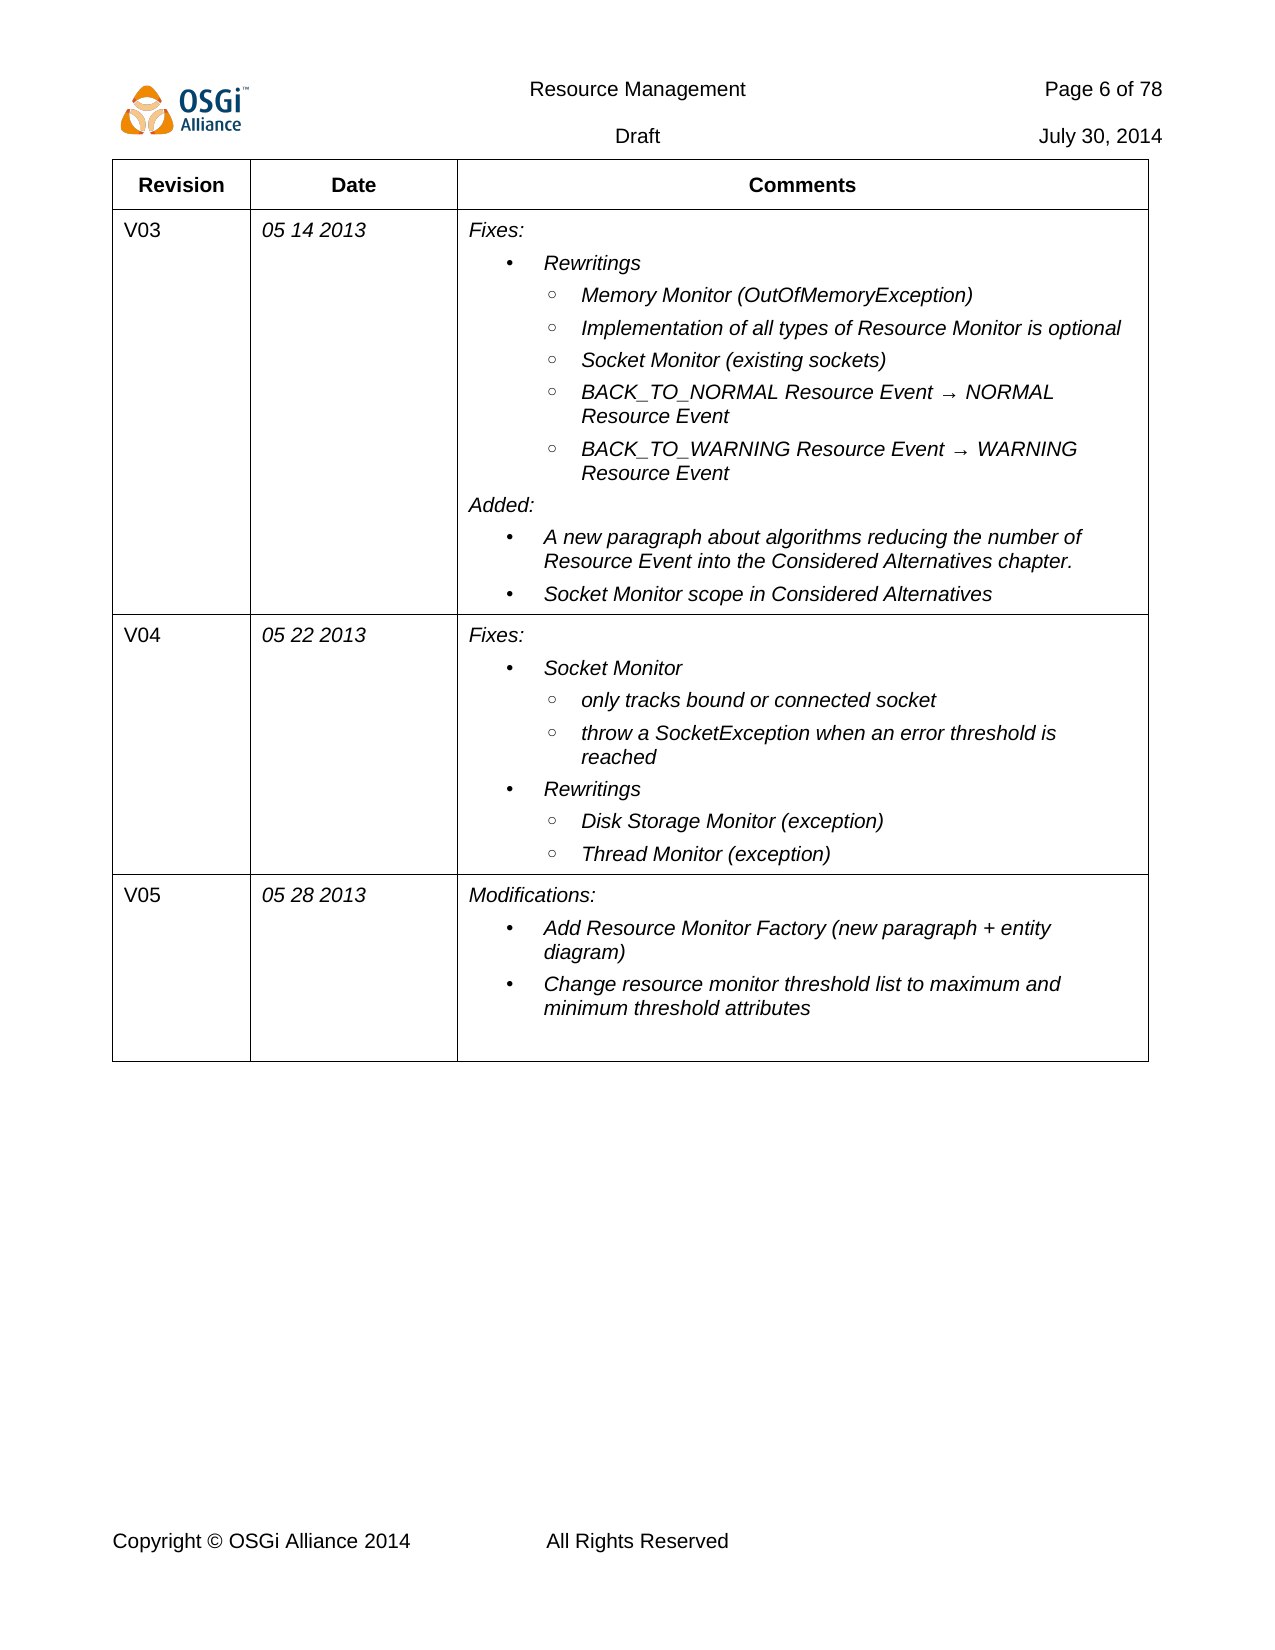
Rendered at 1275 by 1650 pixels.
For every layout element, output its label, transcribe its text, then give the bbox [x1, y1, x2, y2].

table_cell 05 28 2013 [251, 875, 457, 1061]
table_cell 05 22 2013 [251, 615, 457, 874]
table_cell V05 [113, 875, 250, 1061]
table_cell V03 [113, 210, 250, 614]
table_cell Fixes: Rewritings Memory Monitor (OutOfMemoryException) Implementation of all types of Resource Monitor is optional Socket Monitor (existing sockets) BACK_TO_NORMAL Resource Event → NORMAL Resource Event BACK_TO_WARNING Resource Event → WARNING Resource Event Added: A new paragraph about algorithms reducing the number of Resource Event into the Considered Alternatives chapter. Socket Monitor scope in Considered Alternatives [458, 210, 1148, 614]
table_header Revision [113, 160, 250, 209]
table_cell Fixes: Socket Monitor only tracks bound or connected socket throw a SocketException when an error threshold is reached Rewritings Disk Storage Monitor (exception) Thread Monitor (exception) [458, 615, 1148, 874]
table_header Comments [458, 160, 1148, 209]
table_cell Modifications: Add Resource Monitor Factory (new paragraph + entity diagram) Change resource monitor threshold list to maximum and minimum threshold attributes [458, 875, 1148, 1061]
table_cell V04 [113, 615, 250, 874]
table_cell 05 14 2013 [251, 210, 457, 614]
table_header Date [251, 160, 457, 209]
picture [113, 78, 257, 142]
